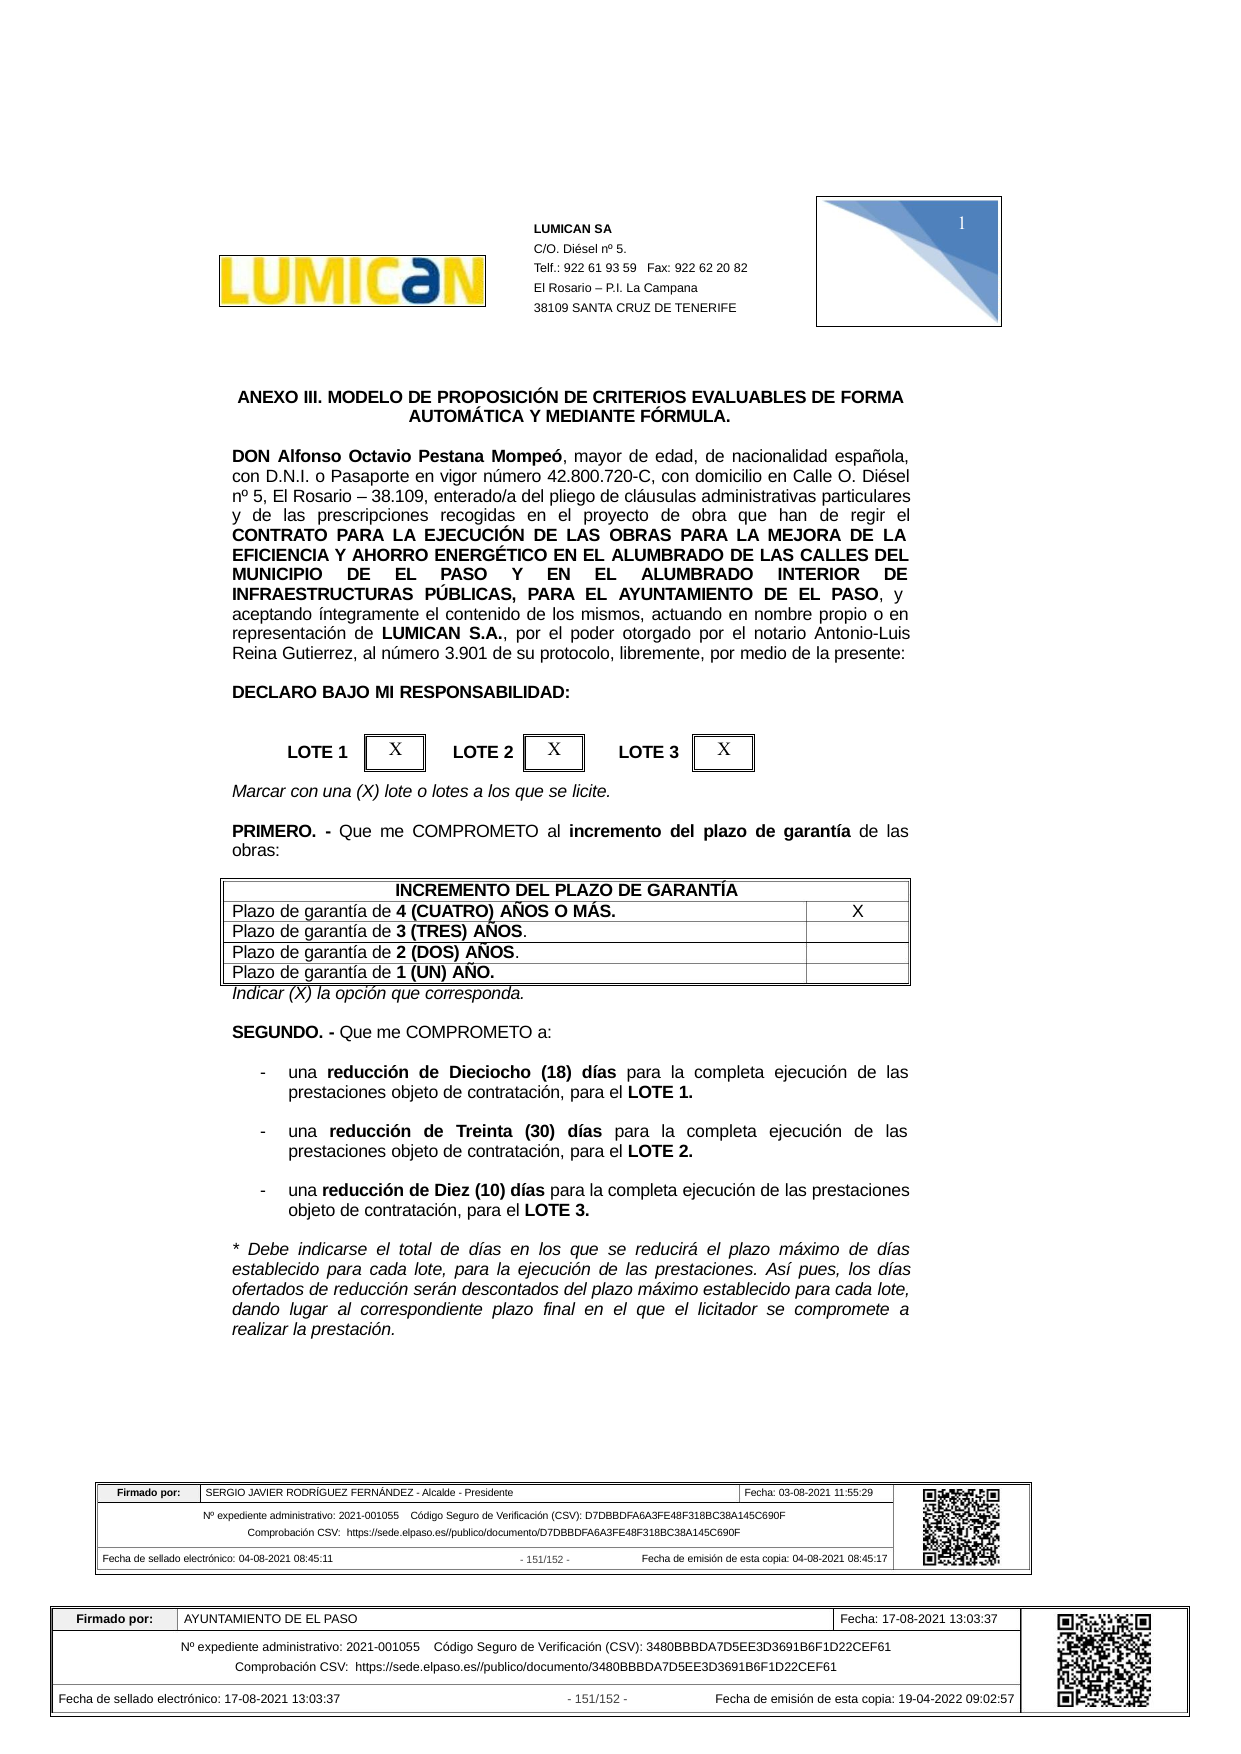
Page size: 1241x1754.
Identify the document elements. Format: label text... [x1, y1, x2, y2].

text aceptando íntegramente el contenido de los mismos, actuando en nombre propio o en [232, 605, 931, 624]
text EN EL ALUMBRADO INTERIOR DE [547, 565, 931, 584]
text X [547, 738, 586, 759]
text Nº expediente administrativo: 2021-001055 Código Seguro de Verificación (CSV): 3480BBBDA7D5EE3D3691B6F1D22CEF61 [181, 1640, 917, 1654]
text Plazo de garantía de 3 (TRES) AÑOS. [232, 922, 639, 942]
text LOTE 2 [453, 743, 538, 762]
text INCREMENTO DEL PLAZO DE GARANTÍA [395, 881, 762, 901]
text SERGIO JAVIER RODRÍGUEZ FERNÁNDEZ - Alcalde - Presidente [205, 1488, 540, 1499]
text X [388, 738, 427, 759]
text LOTE 1 [287, 743, 372, 762]
text nº 5, El Rosario – 38.109, enterado/a del pliego de cláusulas administrativas particulares [232, 487, 931, 506]
text PRIMERO. - Que me COMPROMETO al incremento del plazo de garantía de las [232, 822, 931, 841]
text Firmado por: [117, 1488, 196, 1499]
text Fecha de sellado electrónico: 17-08-2021 13:03:37 [58, 1692, 365, 1706]
text Fecha: 17-08-2021 13:03:37 [840, 1612, 1021, 1626]
text Marcar con una (X) lote o lotes a los que se licite. [232, 782, 632, 802]
text realizar la prestación. [232, 1319, 931, 1339]
text prestaciones objeto de contratación, para el LOTE 1. [288, 1083, 931, 1102]
text y de las prescripciones recogidas en el proyecto de obra que han de regir el [232, 506, 931, 526]
text dando lugar al correspondiente plazo final en el que el licitador se compromete a [232, 1300, 931, 1319]
text Telf.: 922 61 93 59 Fax: 922 62 20 82 [534, 262, 774, 276]
text Fecha: 03-08-2021 11:55:29 [744, 1488, 893, 1499]
text Fecha de emisión de esta copia: 19-04-2022 09:02:57 [715, 1692, 1039, 1706]
text Debe indicarse el total de días en los que se reducirá el plazo máximo de días [248, 1240, 931, 1260]
text - [260, 1063, 288, 1082]
text - [260, 1122, 288, 1141]
text obras: [232, 841, 931, 861]
text Y [511, 565, 547, 584]
text - 151/152 - [567, 1693, 646, 1707]
text EFICIENCIA Y AHORRO ENERGÉTICO EN EL ALUMBRADO DE LAS CALLES DEL [232, 546, 931, 565]
text con D.N.I. o Pasaporte en vigor número 42.800.720-C, con domicilio en Calle O. Diésel [232, 467, 931, 486]
picture [51, 1607, 1189, 1716]
picture [221, 879, 910, 985]
text X [717, 738, 756, 759]
picture [817, 197, 1001, 326]
text AUTOMÁTICA Y MEDIANTE FÓRMULA. [408, 407, 925, 427]
text Reina Gutierrez, al número 3.901 de su protocolo, libremente, por medio de la presente: [232, 644, 931, 664]
text LUMICAN SA [534, 222, 631, 236]
picture [524, 735, 584, 771]
text El Rosario – P.I. La Campana [534, 282, 774, 296]
picture [220, 256, 485, 306]
text representación de LUMICAN S.A., por el poder otorgado por el notario Antonio-Luis [232, 624, 931, 643]
text DON Alfonso Octavio Pestana Mompeó, mayor de edad, de nacionalidad española, [232, 447, 931, 466]
text Plazo de garantía de 4 (CUATRO) AÑOS O MÁS. [232, 902, 639, 921]
text DECLARO BAJO MI RESPONSABILIDAD: [232, 683, 594, 703]
text Fecha de emisión de esta copia: 04-08-2021 08:45:17 [642, 1553, 912, 1565]
text INFRAESTRUCTURAS PÚBLICAS, PARA EL AYUNTAMIENTO DE EL PASO, y [232, 585, 931, 604]
text MUNICIPIO DE EL PASO [232, 565, 511, 584]
text objeto de contratación, para el LOTE 3. [288, 1201, 931, 1220]
text SEGUNDO. - Que me COMPROMETO a: [232, 1023, 575, 1043]
text Firmado por: [76, 1612, 172, 1626]
text una reducción de Treinta (30) días para la completa ejecución de las [288, 1122, 931, 1141]
picture [96, 1483, 1031, 1574]
text - [260, 1181, 291, 1201]
text prestaciones objeto de contratación, para el LOTE 2. [288, 1142, 931, 1161]
text Nº expediente administrativo: 2021-001055 Código Seguro de Verificación (CSV): D7DBBDFA6A3FE48F318BC38A145C690F [203, 1510, 812, 1522]
text Plazo de garantía de 2 (DOS) AÑOS. [232, 943, 639, 962]
text LOTE 3 [618, 743, 703, 762]
text una reducción de Dieciocho (18) días para la completa ejecución de las [288, 1063, 931, 1082]
picture [365, 735, 425, 771]
text 38109 SANTA CRUZ DE TENERIFE [534, 302, 762, 316]
text Comprobación CSV: https://sede.elpaso.es//publico/documento/D7DBBDFA6A3FE48F318BC38A145C690F [247, 1527, 812, 1539]
text Indicar (X) la opción que corresponda. [232, 984, 548, 1003]
text Comprobación CSV: https://sede.elpaso.es//publico/documento/3480BBBDA7D5EE3D3691B6F1D22CEF61 [235, 1661, 917, 1674]
text una reducción de Diez (10) días para la completa ejecución de las prestaciones [288, 1181, 931, 1200]
text - 151/152 - [520, 1554, 585, 1565]
text CONTRATO PARA LA EJECUCIÓN DE LAS OBRAS PARA LA MEJORA DE LA [232, 526, 931, 545]
text Plazo de garantía de 1 (UN) AÑO. [232, 963, 639, 983]
text X [852, 902, 888, 921]
text 1 [957, 213, 991, 234]
text * [232, 1240, 248, 1260]
text ofertados de reducción serán descontados del plazo máximo establecido para cada lote, [232, 1280, 931, 1299]
text Fecha de sellado electrónico: 04-08-2021 08:45:11 [102, 1553, 359, 1565]
text establecido para cada lote, para la ejecución de las prestaciones. Así pues, los días [232, 1260, 931, 1279]
text C/O. Diésel nº 5. [534, 242, 645, 256]
text AYUNTAMIENTO DE EL PASO [184, 1612, 386, 1626]
text ANEXO III. MODELO DE PROPOSICIÓN DE CRITERIOS EVALUABLES DE FORMA [237, 388, 925, 407]
picture [693, 735, 754, 771]
